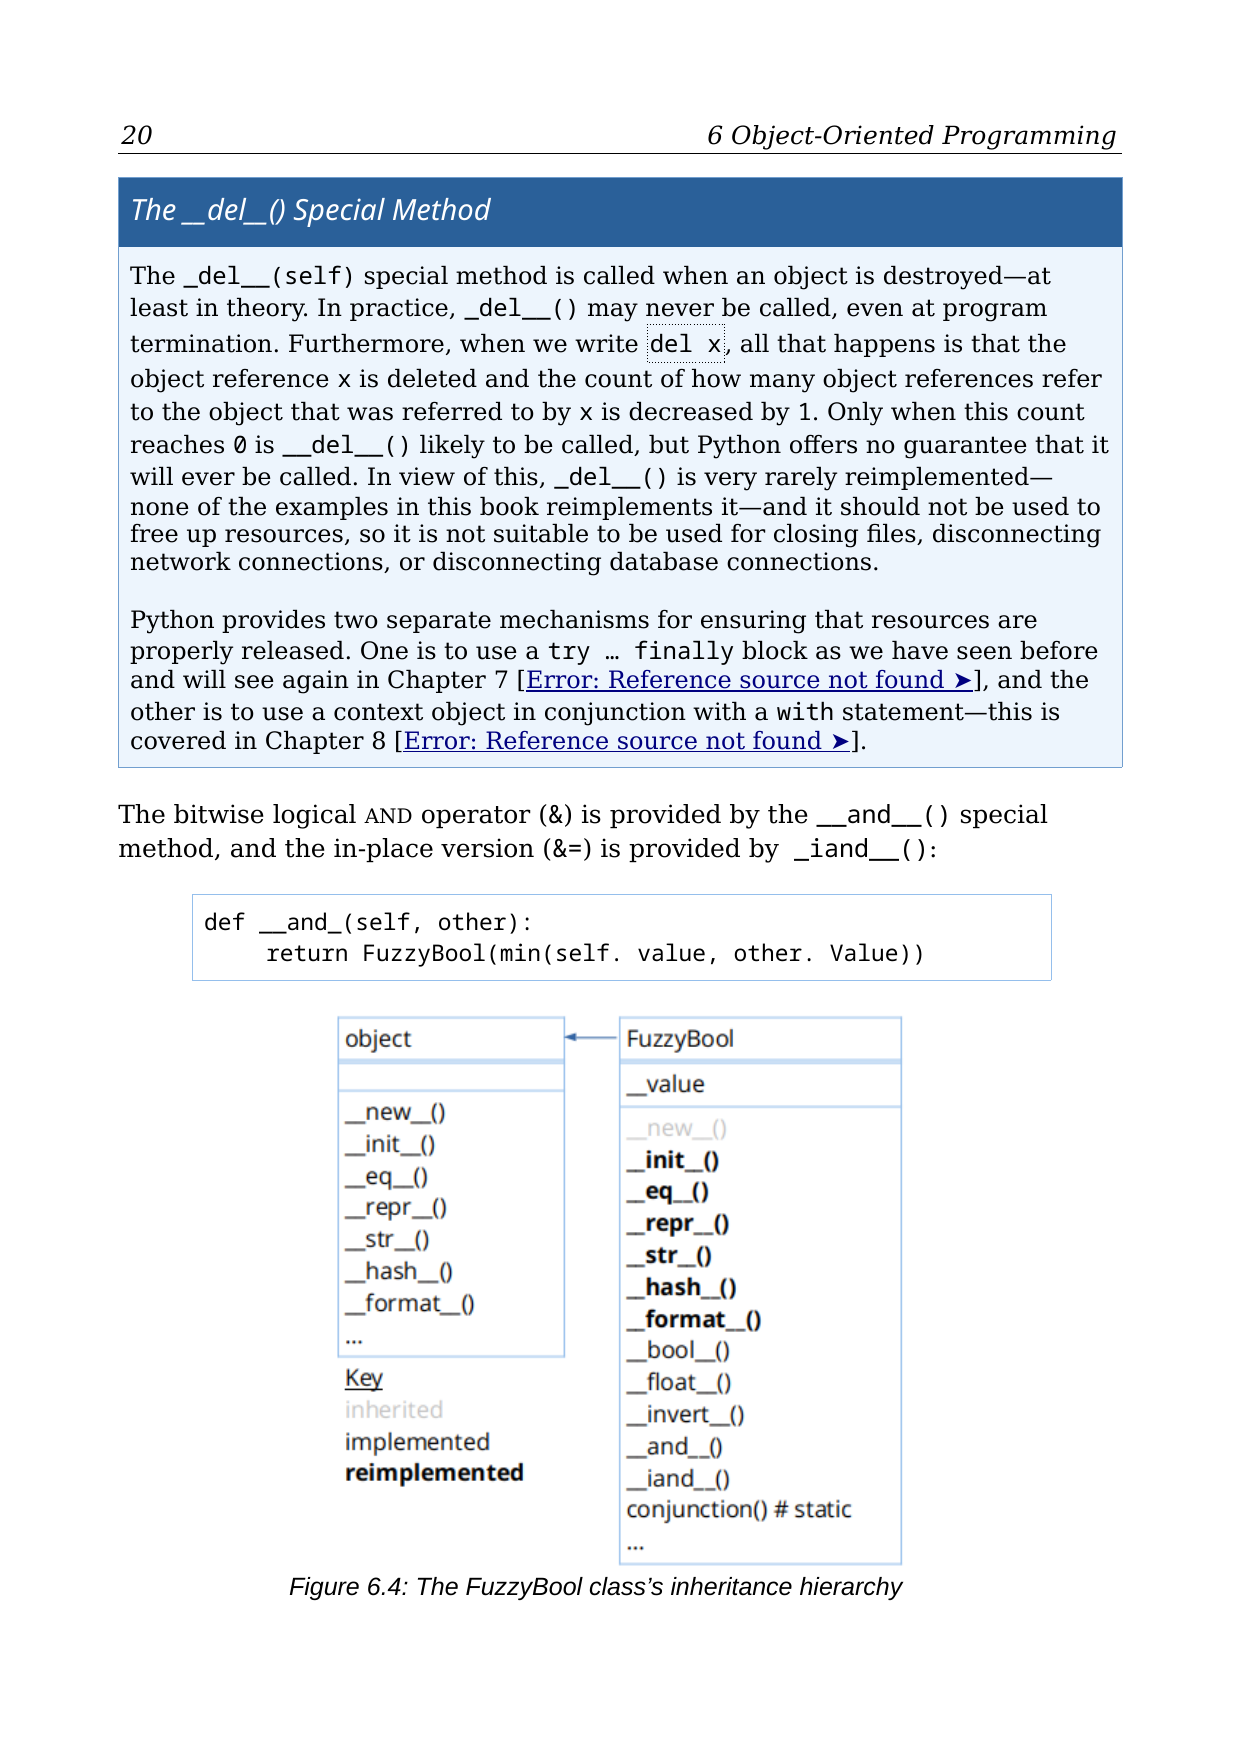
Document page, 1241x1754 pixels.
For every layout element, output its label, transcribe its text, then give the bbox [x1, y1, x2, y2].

text Figure 6.4: The FuzzyBool class’s inheritance hierarchy [289, 1573, 951, 1601]
text Python provides two separate mechanisms for ensuring that resources are properly released. One is to use a try … finally block as we have seen before and will see again in Chapter 7 [Error: Reference source not found ➤], and the other is to use a context object in conjunction with a with statement—this is covered in Chapter 8 [Error: Reference source not found ➤]. [119, 594, 1122, 767]
text The __del__() Special Method [119, 178, 1122, 246]
text The _del__(self) special method is called when an object is destroyed—at least in theory. In practice, _del__() may never be called, even at program termination. Furthermore, when we write del x, all that happens is that the object reference x is deleted and the count of how many object references refer to the object that was referred to by x is decreased by 1. Only when this count reaches 0 is __del__() likely to be called, but Python offers no guarantee that it will ever be called. In view of this, _del__() is very rarely reimplemented—none of the examples in this book reimplements it—and it should not be used to free up resources, so it is not suitable to be used for closing files, disconnecting network connections, or disconnecting database connections. [119, 247, 1122, 576]
picture [329, 1009, 911, 1573]
text return FuzzyBool(min(self. value, other. Value)) [193, 925, 1051, 980]
text The bitwise logical and operator (&) is provided by the __and__() special method, and the in-place version (&=) is provided by _iand__(): [118, 768, 1122, 864]
text def __and_(self, other): [193, 895, 1051, 925]
